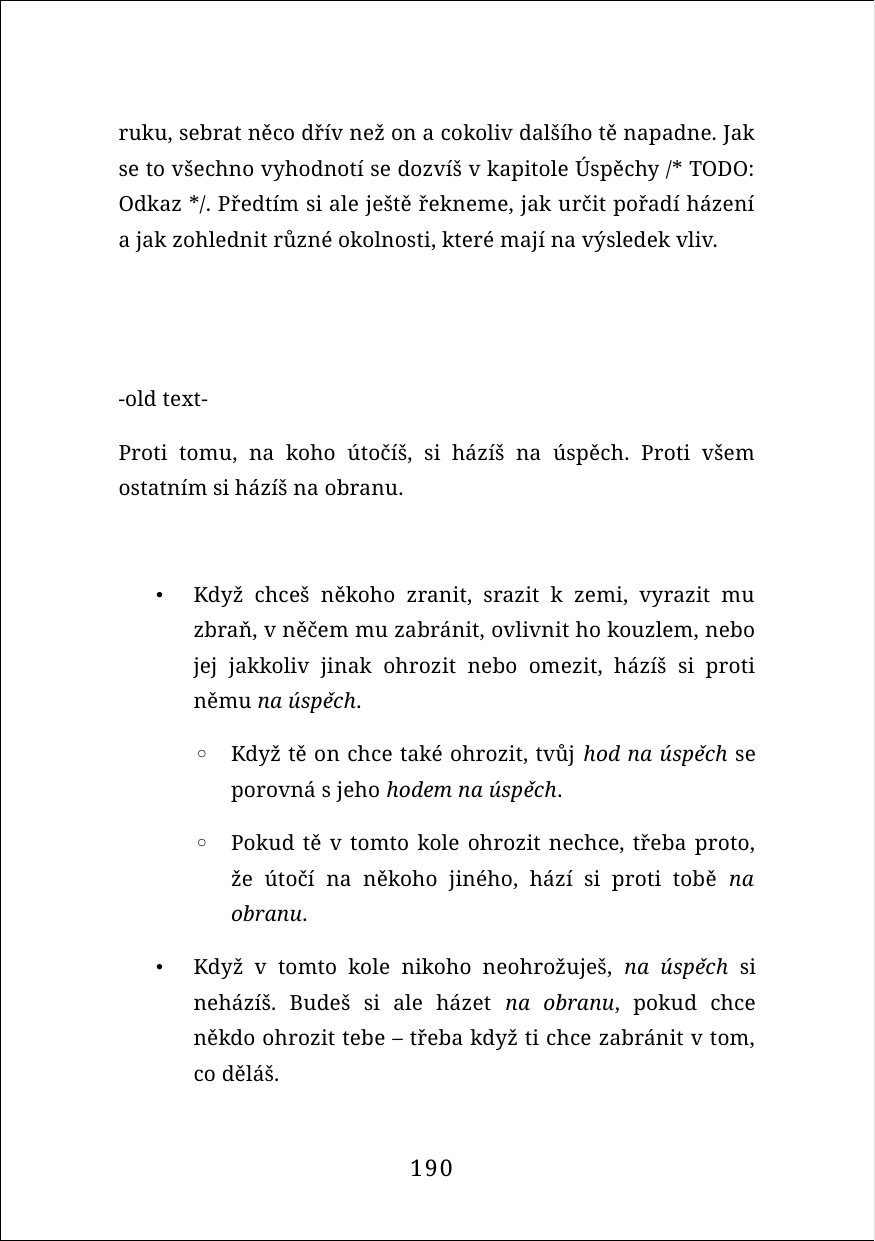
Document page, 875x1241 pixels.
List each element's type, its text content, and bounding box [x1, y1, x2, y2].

list Když chceš někoho zranit, srazit k zemi, vyrazit mu zbraň, v něčem mu zabránit, ovlivnit ho kouzlem, nebo jej jakkoliv jinak ohrozit nebo omezit, házíš si proti němu na úspěch. [156, 580, 756, 715]
list Pokud tě v tomto kole ohrozit nechce, třeba proto, že útočí na někoho jiného, hází si proti tobě na obranu. [193, 828, 756, 928]
text Proti tomu, na koho útočíš, si házíš na úspěch. Proti všem ostatním si házíš na obranu. [118, 438, 756, 502]
text ruku, sebrat něco dřív než on a cokoliv dalšího tě napadne. Jak se to všechno vyhodnotí se dozvíš v kapitole Úspěchy /* TODO: Odkaz */. Předtím si ale ještě řekneme, jak určit pořadí házení a jak zohlednit různé okolnosti, které mají na výsledek vliv. [118, 118, 756, 253]
list Když v tomto kole nikoho neohrožuješ, na úspěch si neházíš. Budeš si ale házet na obranu, pokud chce někdo ohrozit tebe – třeba když ti chce zabránit v tom, co děláš. [156, 952, 756, 1087]
list Když tě on chce také ohrozit, tvůj hod na úspěch se porovná s jeho hodem na úspěch. [193, 739, 756, 803]
text -old text- [118, 384, 756, 413]
